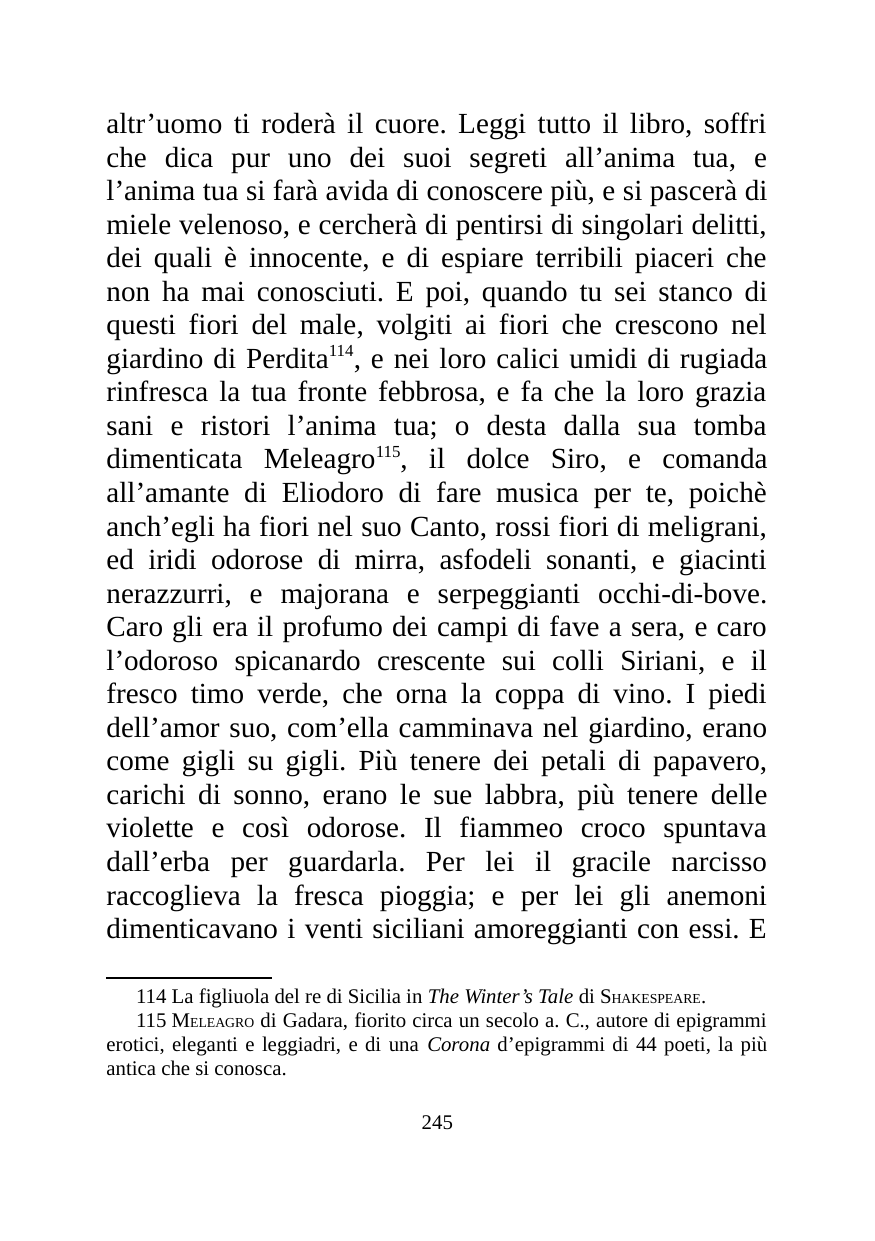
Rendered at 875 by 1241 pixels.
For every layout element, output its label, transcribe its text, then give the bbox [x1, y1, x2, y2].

text Meleagro di Gadara, fiorito circa un secolo a. C., autore di epigrammi erotici, eleganti e leggiadri, e di una Corona d’epigrammi di 44 poeti, la più antica che si conosca. [106, 1008, 768, 1080]
text La figliuola del re di Sicilia in The Winter’s Tale di Shakespeare. [106, 984, 768, 1008]
text altr’uomo ti roderà il cuore. Leggi tutto il libro, soffri che dica pur uno dei suoi segreti all’anima tua, e l’anima tua si farà avida di conoscere più, e si pascerà di miele velenoso, e cercherà di pentirsi di singolari delitti, dei quali è innocente, e di espiare terribili piaceri che non ha mai conosciuti. E poi, quando tu sei stanco di questi fiori del male, volgiti ai fiori che crescono nel giardino di Perdita, e nei loro calici umidi di rugiada rinfresca la tua fronte febbrosa, e fa che la loro grazia sani e ristori l’anima tua; o desta dalla sua tomba dimenticata Meleagro, il dolce Siro, e comanda all’amante di Eliodoro di fare musica per te, poichè anch’egli ha fiori nel suo Canto, rossi fiori di meligrani, ed iridi odorose di mirra, asfodeli sonanti, e giacinti nerazzurri, e majorana e serpeggianti occhi-di-bove. Caro gli era il profumo dei campi di fave a sera, e caro l’odoroso spicanardo crescente sui colli Siriani, e il fresco timo verde, che orna la coppa di vino. I piedi dell’amor suo, com’ella camminava nel giardino, erano come gigli su gigli. Più tenere dei petali di papavero, carichi di sonno, erano le sue labbra, più tenere delle violette e così odorose. Il fiammeo croco spuntava dall’erba per guardarla. Per lei il gracile narcisso raccoglieva la fresca pioggia; e per lei gli anemoni dimenticavano i venti siciliani amoreggianti con essi. E [106, 106, 768, 945]
